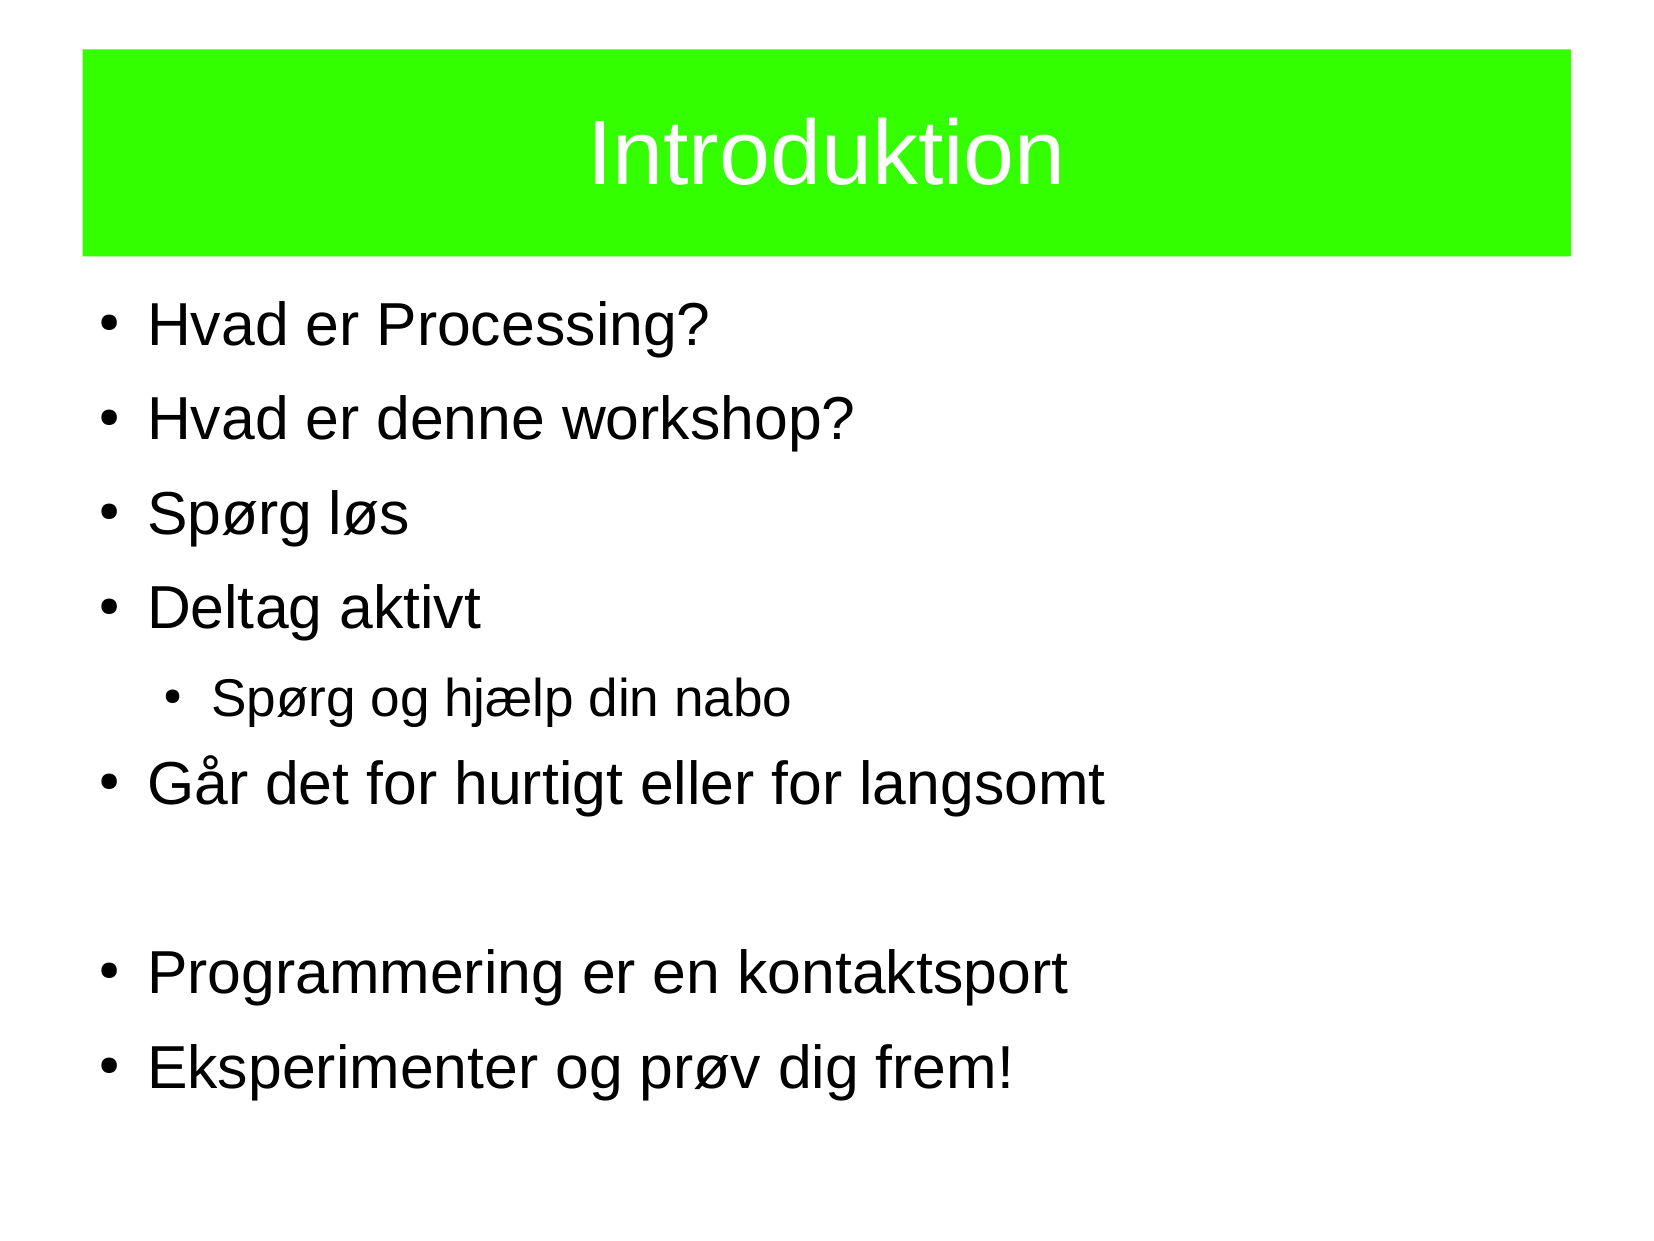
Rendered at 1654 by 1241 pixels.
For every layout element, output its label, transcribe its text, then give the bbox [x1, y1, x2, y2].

title Introduktion [82, 49, 1571, 257]
list Hvad er Processing? Hvad er denne workshop? Spørg løs Deltag aktivt Spørg og hjælp din nabo Går det for hurtigt eller for langsomt Programmering er en kontaktsport Eksperimenter og prøv dig frem! [82, 290, 1571, 1109]
